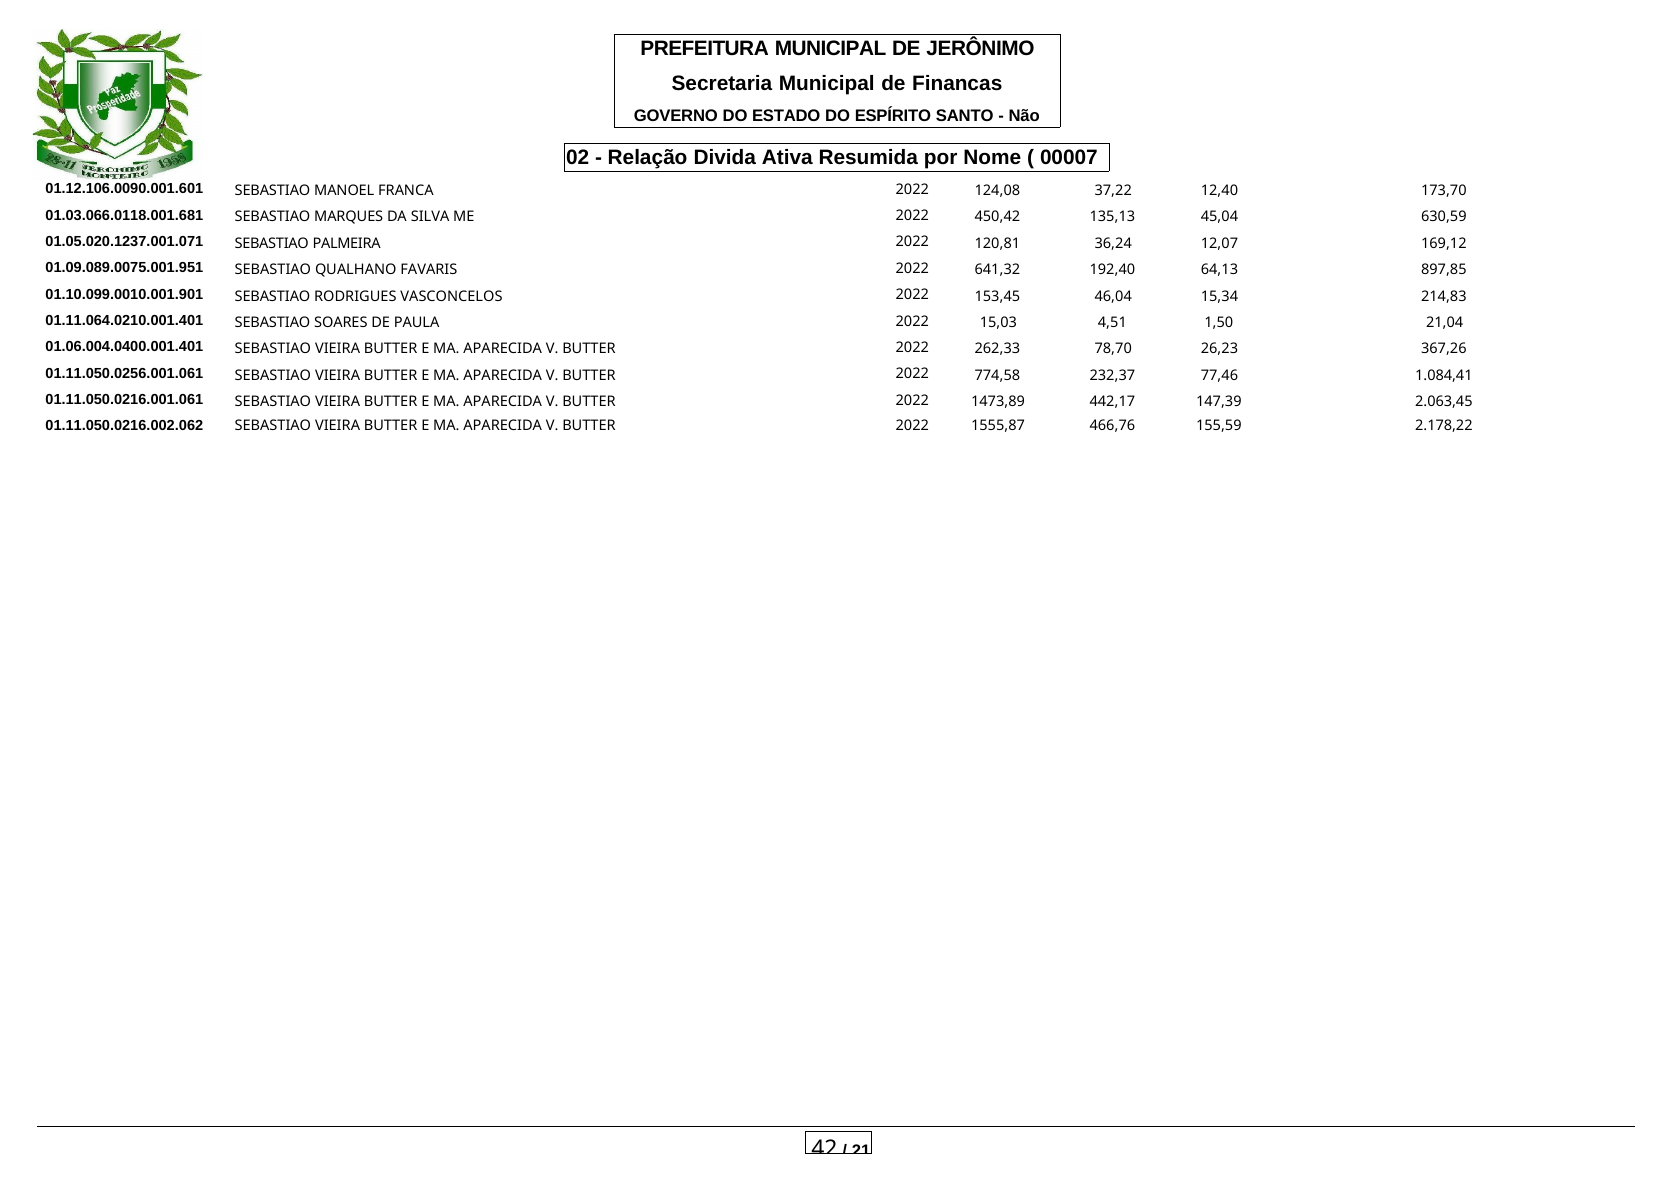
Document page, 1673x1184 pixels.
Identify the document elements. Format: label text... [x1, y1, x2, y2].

table_cell [1270, 258, 1399, 284]
table_cell 12,40 [1167, 179, 1270, 206]
table_cell 1555,87 [951, 416, 1052, 443]
table_cell [1270, 285, 1399, 311]
table_cell 01.11.050.0256.001.061 [39, 364, 217, 390]
table_cell SEBASTIAO QUALHANO FAVARIS [217, 258, 877, 284]
table_cell [1270, 416, 1399, 443]
table_cell 64,13 [1167, 258, 1270, 284]
table_cell 2.063,45 [1399, 390, 1641, 416]
table_cell 262,33 [951, 337, 1052, 364]
table_cell SEBASTIAO VIEIRA BUTTER E MA. APARECIDA V. BUTTER [217, 390, 877, 416]
table_cell 01.10.099.0010.001.901 [39, 285, 217, 311]
table_cell 1.084,41 [1399, 364, 1641, 390]
table_cell 2022 [878, 311, 951, 337]
table_cell 2022 [878, 206, 951, 232]
table_cell 01.11.064.0210.001.401 [39, 311, 217, 337]
table_cell 155,59 [1167, 416, 1270, 443]
table_cell SEBASTIAO MARQUES DA SILVA ME [217, 206, 877, 232]
table_cell 01.11.050.0216.001.061 [39, 390, 217, 416]
table_cell 15,34 [1167, 285, 1270, 311]
table_cell [1270, 364, 1399, 390]
table_cell [1270, 390, 1399, 416]
table_cell 1473,89 [951, 390, 1052, 416]
table_cell 01.09.089.0075.001.951 [39, 258, 217, 284]
table_cell 37,22 [1053, 179, 1167, 206]
table_cell 173,70 [1399, 179, 1641, 206]
table_cell [1270, 311, 1399, 337]
table_cell SEBASTIAO VIEIRA BUTTER E MA. APARECIDA V. BUTTER [217, 337, 877, 364]
table_cell 45,04 [1167, 206, 1270, 232]
table_cell 135,13 [1053, 206, 1167, 232]
table_cell 78,70 [1053, 337, 1167, 364]
table_cell SEBASTIAO VIEIRA BUTTER E MA. APARECIDA V. BUTTER [217, 364, 877, 390]
table_cell 15,03 [951, 311, 1052, 337]
table_cell [1270, 337, 1399, 364]
table_cell 21,04 [1399, 311, 1641, 337]
table_cell [1270, 206, 1399, 232]
table_cell 26,23 [1167, 337, 1270, 364]
table_cell 450,42 [951, 206, 1052, 232]
table_cell 192,40 [1053, 258, 1167, 284]
table_cell SEBASTIAO VIEIRA BUTTER E MA. APARECIDA V. BUTTER [217, 416, 877, 443]
table_cell 01.11.050.0216.002.062 [39, 416, 217, 443]
table_cell 232,37 [1053, 364, 1167, 390]
table_cell 169,12 [1399, 232, 1641, 258]
table_cell 630,59 [1399, 206, 1641, 232]
table_cell 36,24 [1053, 232, 1167, 258]
table_cell SEBASTIAO PALMEIRA [217, 232, 877, 258]
table_cell [1270, 232, 1399, 258]
table_cell 12,07 [1167, 232, 1270, 258]
table_cell 367,26 [1399, 337, 1641, 364]
table_cell 1,50 [1167, 311, 1270, 337]
table_cell 153,45 [951, 285, 1052, 311]
table_cell 01.12.106.0090.001.601 [39, 179, 217, 206]
table_cell 147,39 [1167, 390, 1270, 416]
table_cell 124,08 [951, 179, 1052, 206]
table_cell SEBASTIAO SOARES DE PAULA [217, 311, 877, 337]
table_cell 2022 [878, 390, 951, 416]
table_cell 77,46 [1167, 364, 1270, 390]
table_cell 4,51 [1053, 311, 1167, 337]
table_cell 2022 [878, 179, 951, 206]
table_cell 2022 [878, 416, 951, 443]
table_cell 641,32 [951, 258, 1052, 284]
table_cell SEBASTIAO MANOEL FRANCA [217, 179, 877, 206]
table_cell 2.178,22 [1399, 416, 1641, 443]
table_cell 2022 [878, 285, 951, 311]
table_cell [1270, 179, 1399, 206]
table_cell SEBASTIAO RODRIGUES VASCONCELOS [217, 285, 877, 311]
table_cell 120,81 [951, 232, 1052, 258]
table_cell 46,04 [1053, 285, 1167, 311]
table_cell 2022 [878, 258, 951, 284]
table_cell 466,76 [1053, 416, 1167, 443]
table_cell 2022 [878, 232, 951, 258]
table_cell 897,85 [1399, 258, 1641, 284]
table_cell 2022 [878, 337, 951, 364]
table_cell 214,83 [1399, 285, 1641, 311]
table_cell 442,17 [1053, 390, 1167, 416]
table_cell 774,58 [951, 364, 1052, 390]
table_cell 01.06.004.0400.001.401 [39, 337, 217, 364]
table_cell 01.03.066.0118.001.681 [39, 206, 217, 232]
table_cell 01.05.020.1237.001.071 [39, 232, 217, 258]
table_cell 2022 [878, 364, 951, 390]
